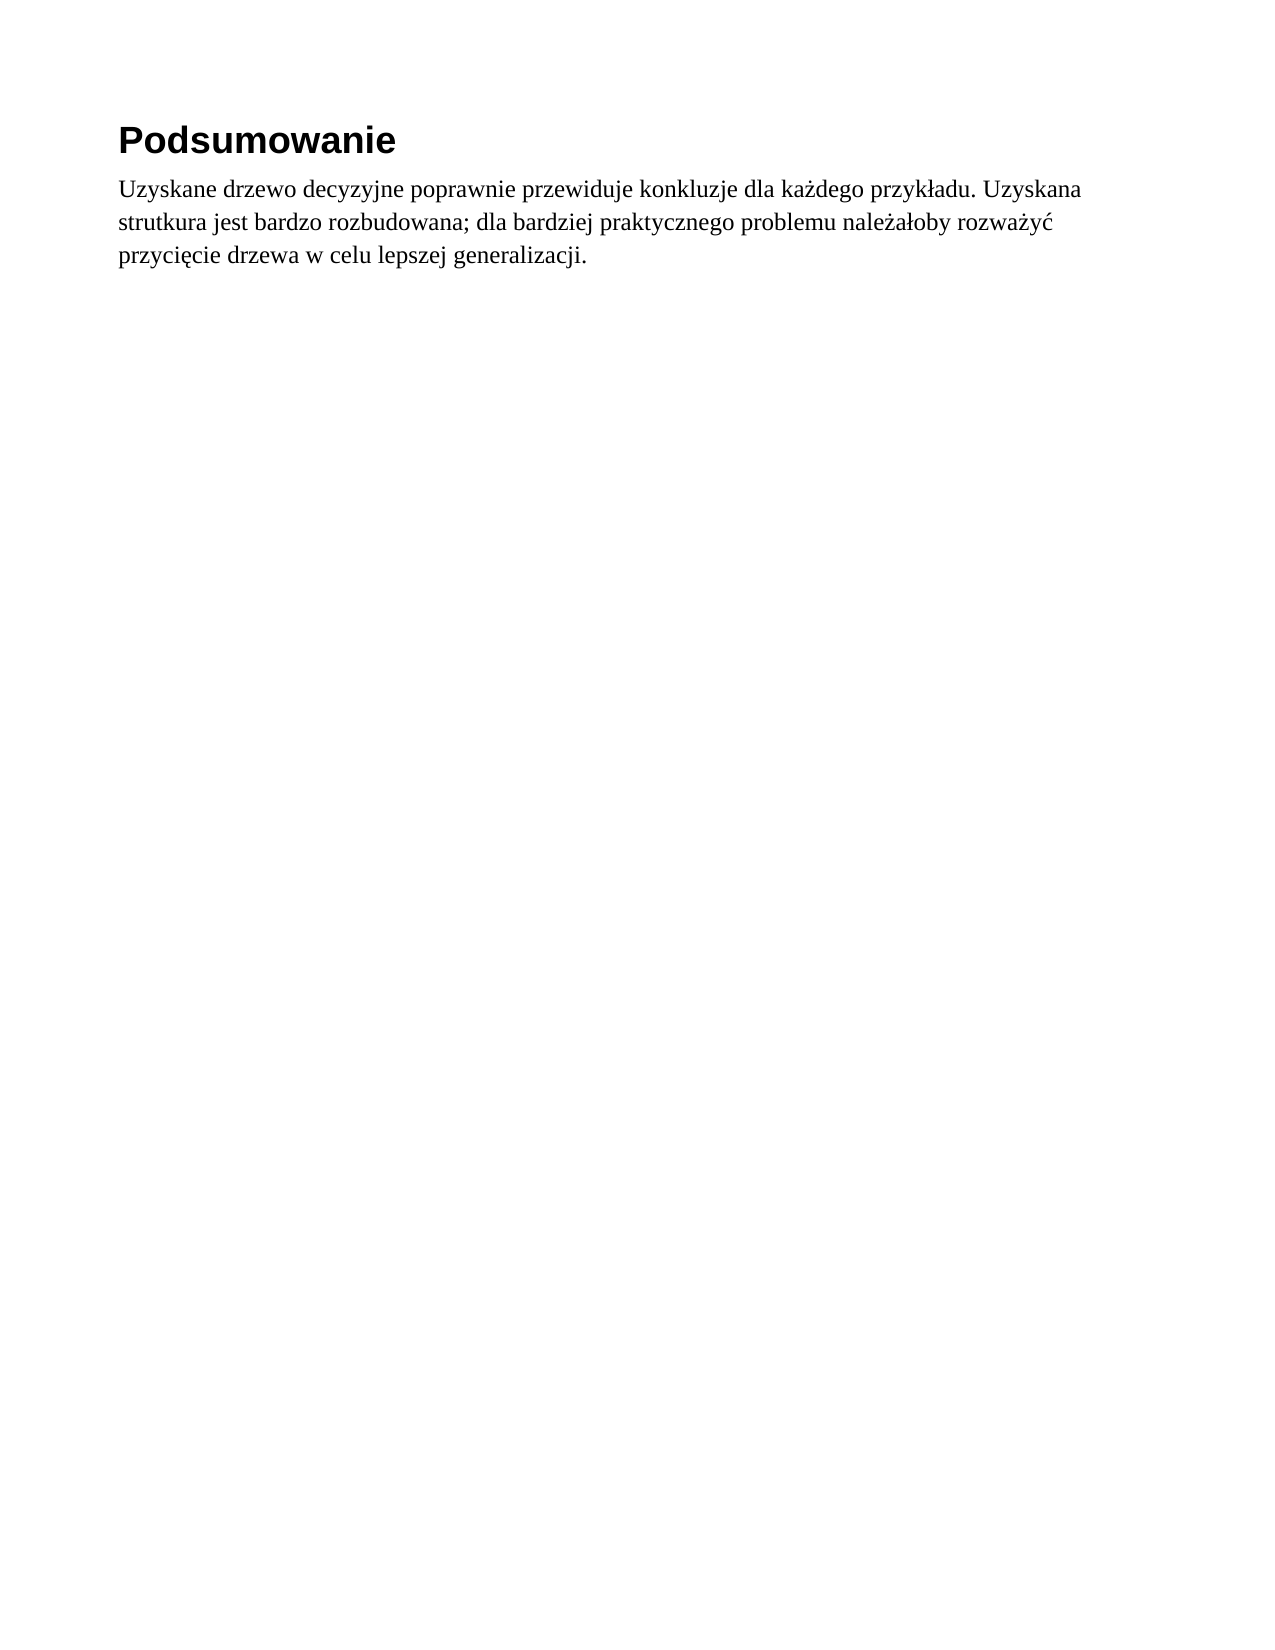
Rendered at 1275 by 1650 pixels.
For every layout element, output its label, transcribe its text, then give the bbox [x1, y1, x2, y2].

subtitle Podsumowanie [118, 118, 1157, 162]
text Uzyskane drzewo decyzyjne poprawnie przewiduje konkluzje dla każdego przykładu. Uzyskana strutkura jest bardzo rozbudowana; dla bardziej praktycznego problemu należałoby rozważyć przycięcie drzewa w celu lepszej generalizacji. [118, 174, 1157, 269]
